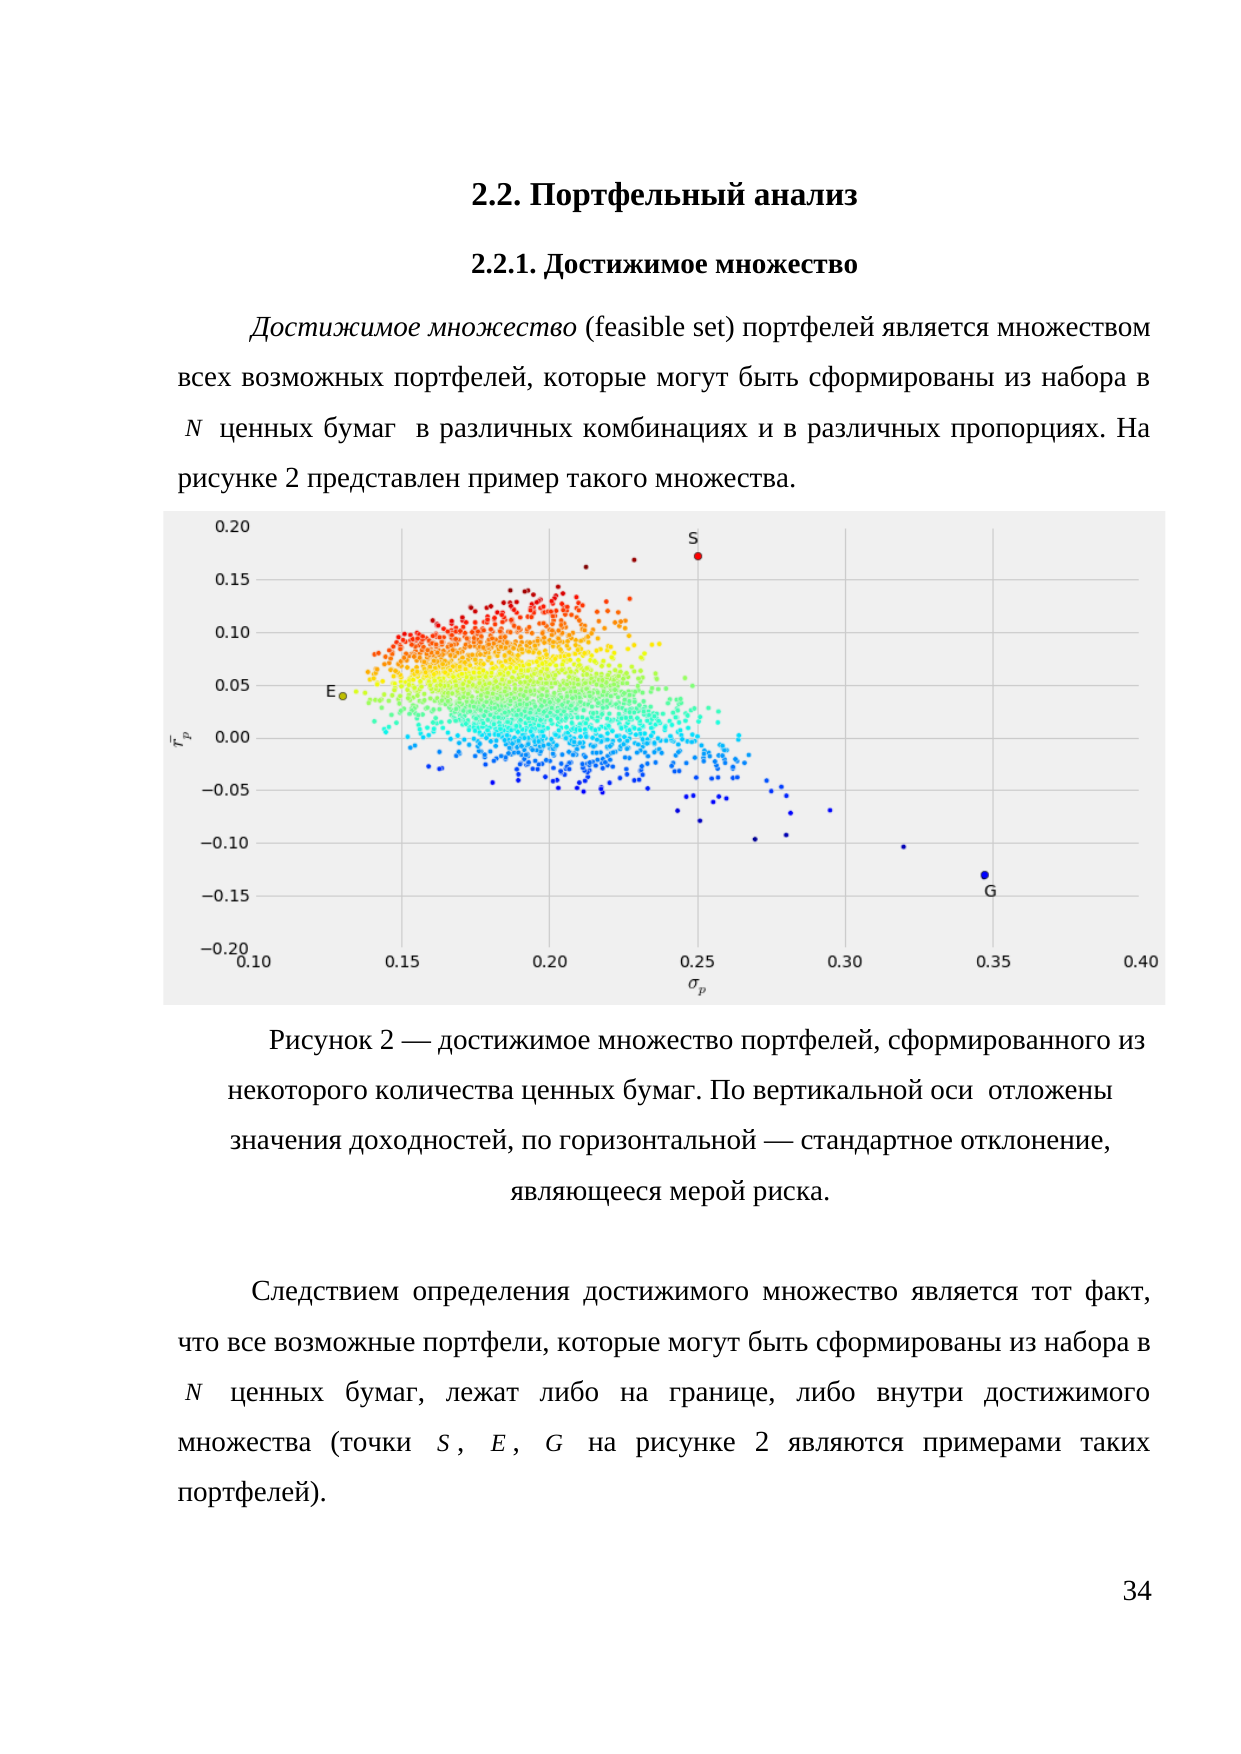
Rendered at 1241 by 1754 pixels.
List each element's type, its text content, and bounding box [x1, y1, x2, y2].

subtitle 2.2.1. Достижимое множество [177, 246, 1152, 280]
text Достижимое множество (feasible set) портфелей является множеством всех возможных портфелей, которые могут быть сформированы из набора в ценных бумаг в различных комбинациях и в различных пропорциях. На рисунке 2 представлен пример такого множества. [177, 309, 1152, 494]
picture [163, 511, 1166, 1005]
subtitle 2.2. Портфельный анализ [177, 174, 1152, 213]
text Следствием определения достижимого множество является тот факт, что все возможные портфели, которые могут быть сформированы из набора в ценных бумаг, лежат либо на границе, либо внутри достижимого множества (точки , , на рисунке 2 являются примерами таких портфелей). [177, 1273, 1152, 1508]
text Рисунок 2 — достижимое множество портфелей, сформированного из некоторого количества ценных бумаг. По вертикальной оси отложены значения доходностей, по горизонтальной — стандартное отклонение, являющееся мерой риска. [177, 1005, 1163, 1206]
